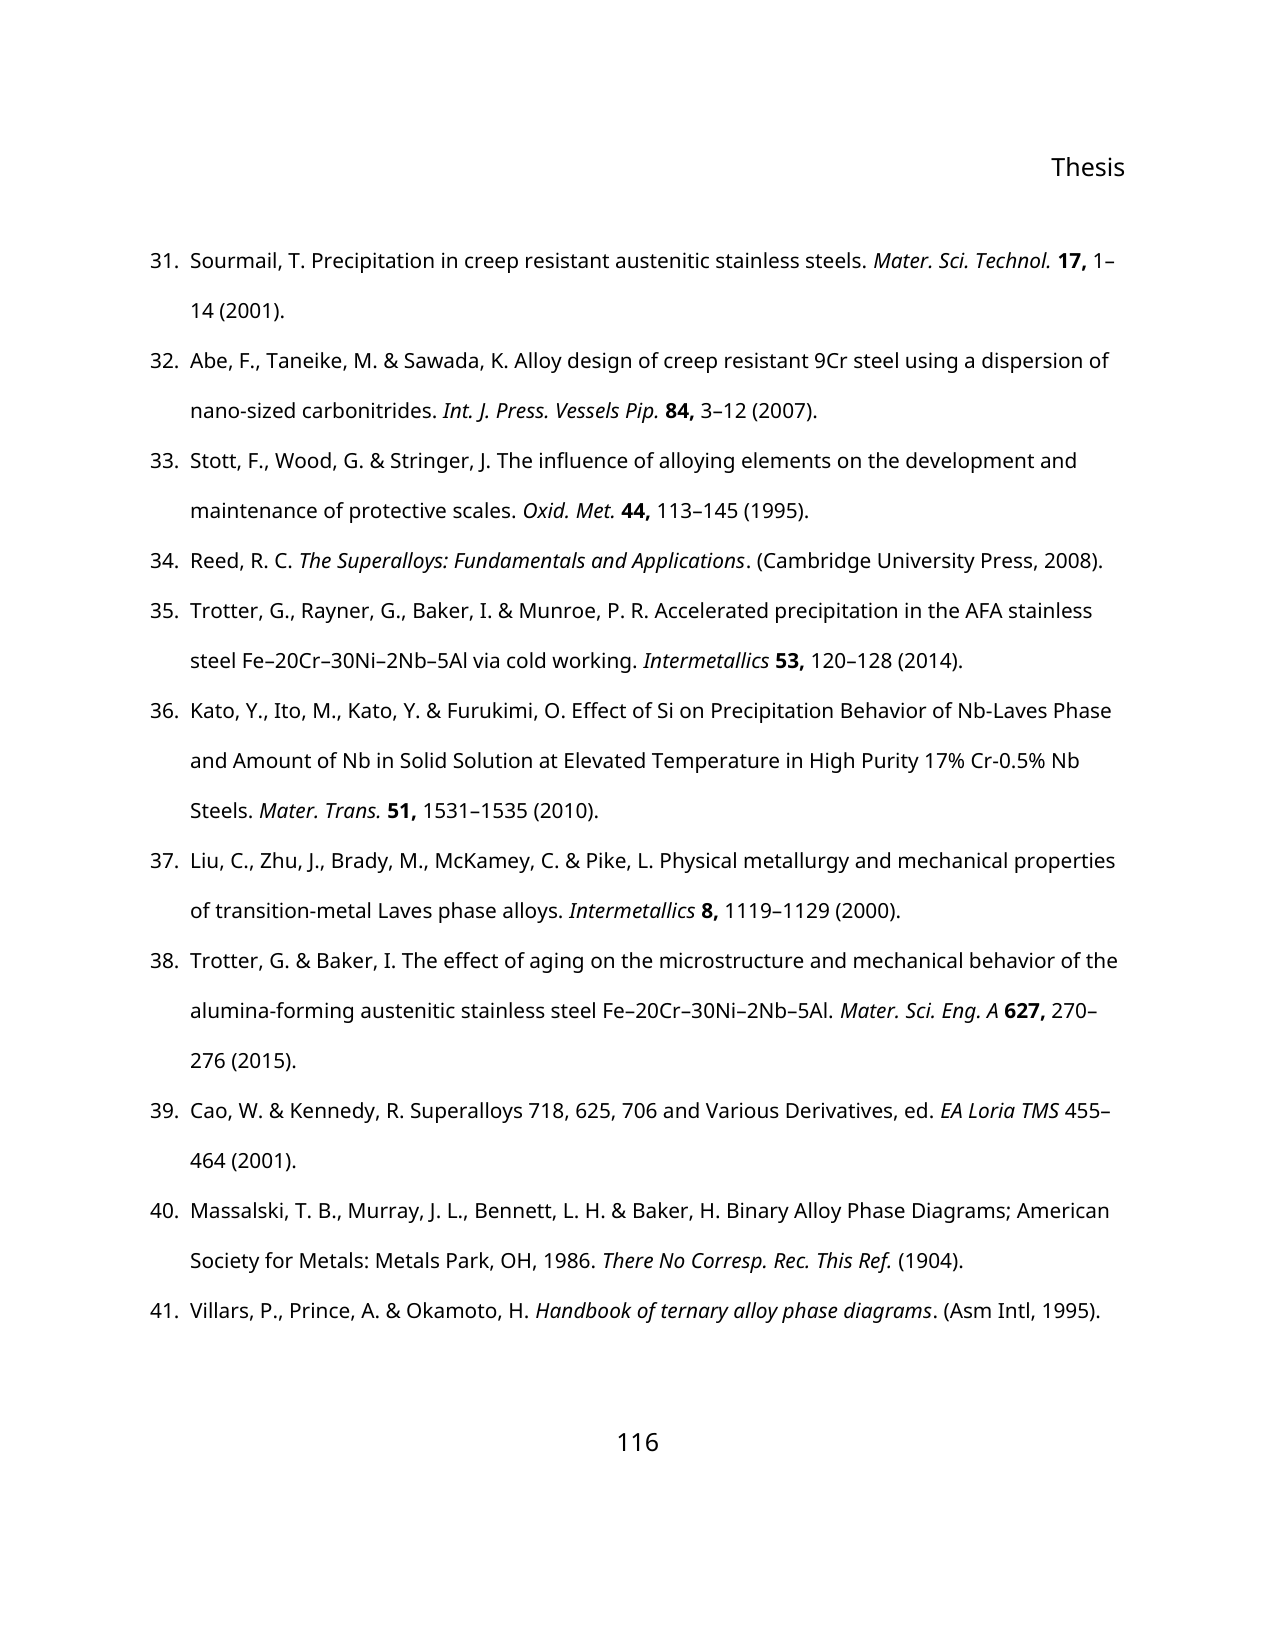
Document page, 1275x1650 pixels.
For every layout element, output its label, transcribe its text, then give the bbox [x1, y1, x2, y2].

text 33. Stott, F., Wood, G. & Stringer, J. The influence of alloying elements on the development and maintenance of protective scales. Oxid. Met. 44, 113–145 (1995). [150, 425, 1125, 525]
text 32. Abe, F., Taneike, M. & Sawada, K. Alloy design of creep resistant 9Cr steel using a dispersion of nano-sized carbonitrides. Int. J. Press. Vessels Pip. 84, 3–12 (2007). [150, 325, 1125, 425]
text 41. Villars, P., Prince, A. & Okamoto, H. Handbook of ternary alloy phase diagrams. (Asm Intl, 1995). [150, 1275, 1125, 1325]
text 38. Trotter, G. & Baker, I. The effect of aging on the microstructure and mechanical behavior of the alumina-forming austenitic stainless steel Fe–20Cr–30Ni–2Nb–5Al. Mater. Sci. Eng. A 627, 270–276 (2015). [150, 925, 1125, 1075]
text 40. Massalski, T. B., Murray, J. L., Bennett, L. H. & Baker, H. Binary Alloy Phase Diagrams; American Society for Metals: Metals Park, OH, 1986. There No Corresp. Rec. This Ref. (1904). [150, 1175, 1125, 1275]
text 36. Kato, Y., Ito, M., Kato, Y. & Furukimi, O. Effect of Si on Precipitation Behavior of Nb-Laves Phase and Amount of Nb in Solid Solution at Elevated Temperature in High Purity 17% Cr-0.5% Nb Steels. Mater. Trans. 51, 1531–1535 (2010). [150, 675, 1125, 825]
text 31. Sourmail, T. Precipitation in creep resistant austenitic stainless steels. Mater. Sci. Technol. 17, 1–14 (2001). [150, 225, 1125, 325]
text 35. Trotter, G., Rayner, G., Baker, I. & Munroe, P. R. Accelerated precipitation in the AFA stainless steel Fe–20Cr–30Ni–2Nb–5Al via cold working. Intermetallics 53, 120–128 (2014). [150, 575, 1125, 675]
text 34. Reed, R. C. The Superalloys: Fundamentals and Applications. (Cambridge University Press, 2008). [150, 525, 1125, 575]
text 37. Liu, C., Zhu, J., Brady, M., McKamey, C. & Pike, L. Physical metallurgy and mechanical properties of transition-metal Laves phase alloys. Intermetallics 8, 1119–1129 (2000). [150, 825, 1125, 925]
text 39. Cao, W. & Kennedy, R. Superalloys 718, 625, 706 and Various Derivatives, ed. EA Loria TMS 455–464 (2001). [150, 1075, 1125, 1175]
